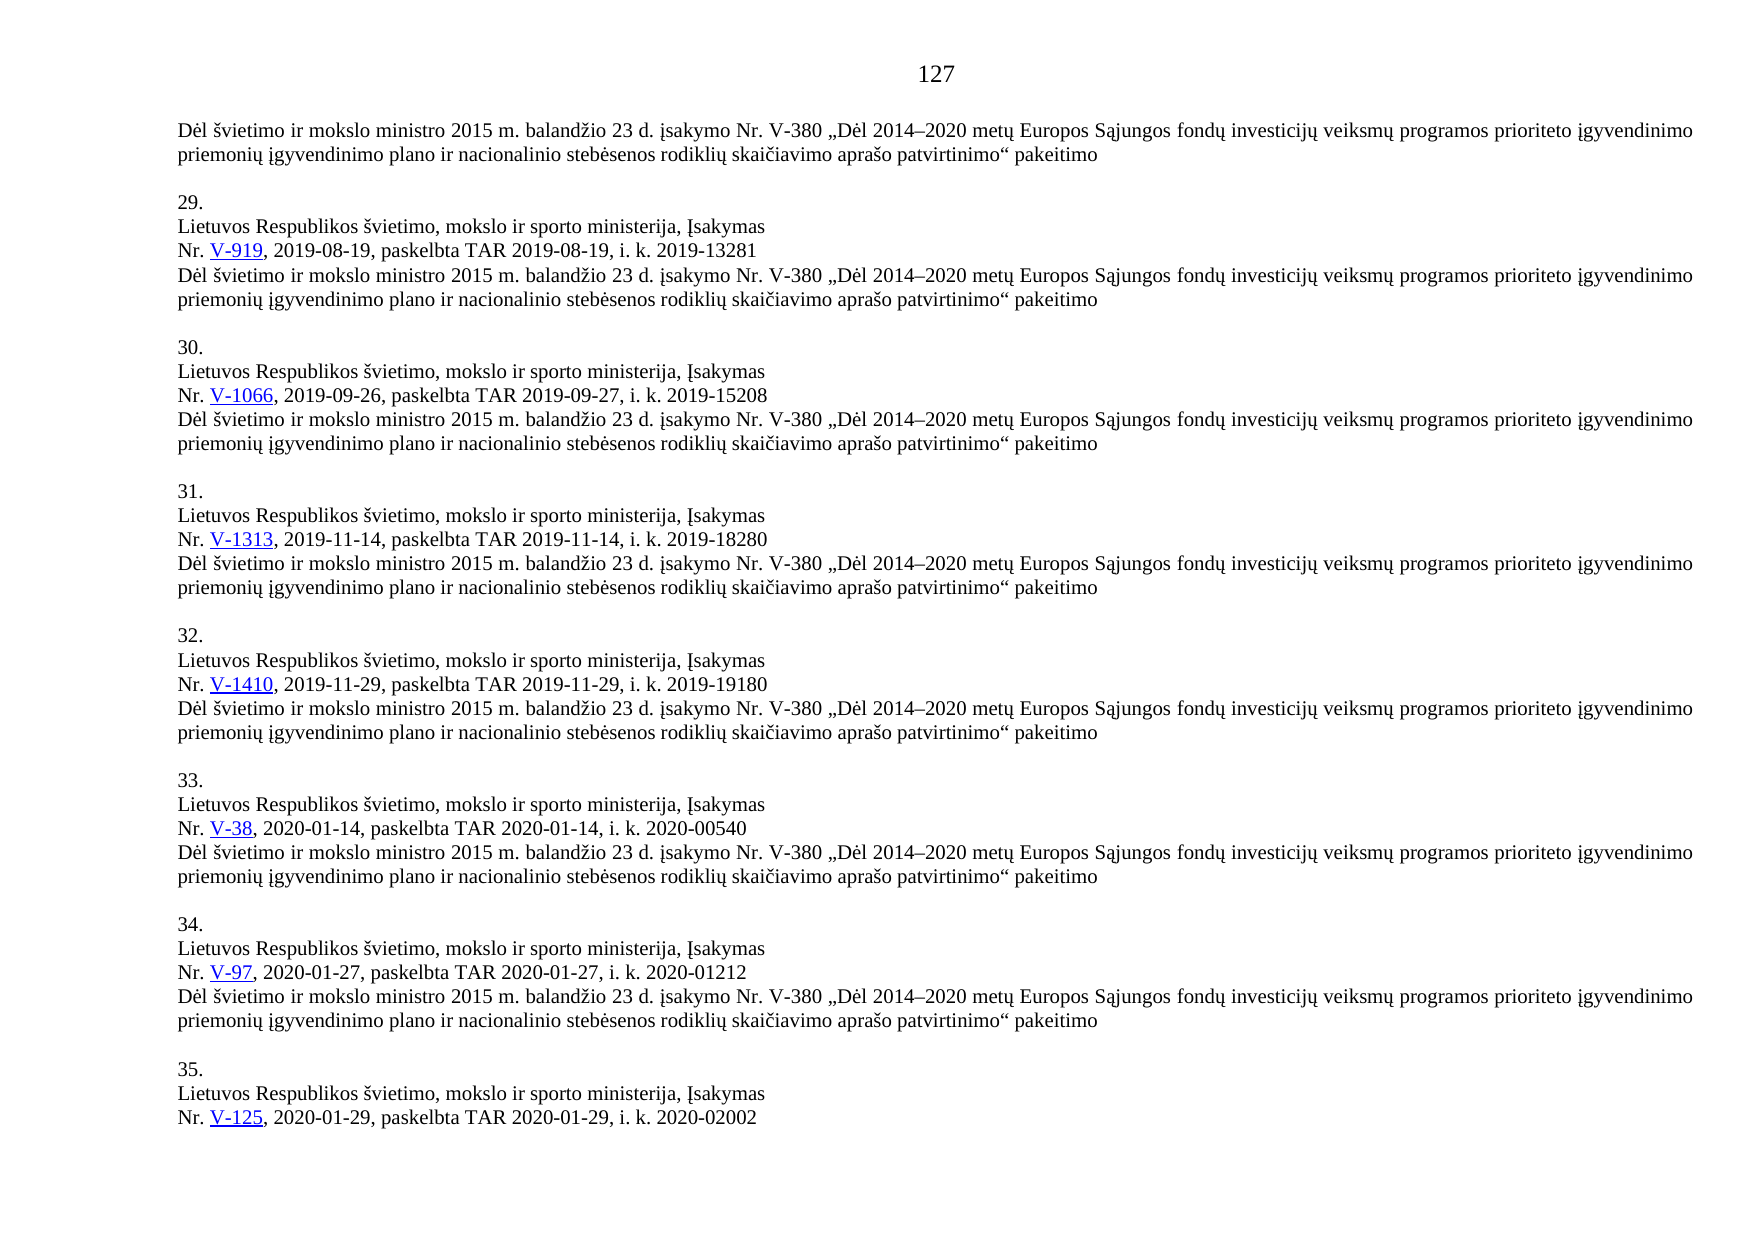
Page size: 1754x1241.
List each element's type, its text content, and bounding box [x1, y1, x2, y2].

text Dėl švietimo ir mokslo ministro 2015 m. balandžio 23 d. įsakymo Nr. V-380 „Dėl 2014–2020 metų Europos Sąjungos fondų investicijų veiksmų programos prioriteto įgyvendinimo priemonių įgyvendinimo plano ir nacionalinio stebėsenos rodiklių skaičiavimo aprašo patvirtinimo“ pakeitimo [177, 840, 1695, 888]
text Dėl švietimo ir mokslo ministro 2015 m. balandžio 23 d. įsakymo Nr. V-380 „Dėl 2014–2020 metų Europos Sąjungos fondų investicijų veiksmų programos prioriteto įgyvendinimo priemonių įgyvendinimo plano ir nacionalinio stebėsenos rodiklių skaičiavimo aprašo patvirtinimo“ pakeitimo [177, 551, 1695, 599]
text Nr. V-38, 2020-01-14, paskelbta TAR 2020-01-14, i. k. 2020-00540 [177, 816, 1695, 840]
text Nr. V-125, 2020-01-29, paskelbta TAR 2020-01-29, i. k. 2020-02002 [177, 1105, 1695, 1129]
text Dėl švietimo ir mokslo ministro 2015 m. balandžio 23 d. įsakymo Nr. V-380 „Dėl 2014–2020 metų Europos Sąjungos fondų investicijų veiksmų programos prioriteto įgyvendinimo priemonių įgyvendinimo plano ir nacionalinio stebėsenos rodiklių skaičiavimo aprašo patvirtinimo“ pakeitimo [177, 262, 1695, 311]
text Lietuvos Respublikos švietimo, mokslo ir sporto ministerija, Įsakymas [177, 792, 1695, 816]
text Lietuvos Respublikos švietimo, mokslo ir sporto ministerija, Įsakymas [177, 214, 1695, 238]
text Lietuvos Respublikos švietimo, mokslo ir sporto ministerija, Įsakymas [177, 647, 1695, 672]
text Nr. V-919, 2019-08-19, paskelbta TAR 2019-08-19, i. k. 2019-13281 [177, 238, 1695, 262]
text Dėl švietimo ir mokslo ministro 2015 m. balandžio 23 d. įsakymo Nr. V-380 „Dėl 2014–2020 metų Europos Sąjungos fondų investicijų veiksmų programos prioriteto įgyvendinimo priemonių įgyvendinimo plano ir nacionalinio stebėsenos rodiklių skaičiavimo aprašo patvirtinimo“ pakeitimo [177, 984, 1695, 1032]
text 29. [177, 190, 1695, 214]
text Nr. V-1410, 2019-11-29, paskelbta TAR 2019-11-29, i. k. 2019-19180 [177, 672, 1695, 696]
text 30. [177, 335, 1695, 359]
text Lietuvos Respublikos švietimo, mokslo ir sporto ministerija, Įsakymas [177, 503, 1695, 527]
text 33. [177, 768, 1695, 792]
text Dėl švietimo ir mokslo ministro 2015 m. balandžio 23 d. įsakymo Nr. V-380 „Dėl 2014–2020 metų Europos Sąjungos fondų investicijų veiksmų programos prioriteto įgyvendinimo priemonių įgyvendinimo plano ir nacionalinio stebėsenos rodiklių skaičiavimo aprašo patvirtinimo“ pakeitimo [177, 407, 1695, 455]
text Dėl švietimo ir mokslo ministro 2015 m. balandžio 23 d. įsakymo Nr. V-380 „Dėl 2014–2020 metų Europos Sąjungos fondų investicijų veiksmų programos prioriteto įgyvendinimo priemonių įgyvendinimo plano ir nacionalinio stebėsenos rodiklių skaičiavimo aprašo patvirtinimo“ pakeitimo [177, 118, 1695, 166]
text 32. [177, 623, 1695, 647]
text Lietuvos Respublikos švietimo, mokslo ir sporto ministerija, Įsakymas [177, 359, 1695, 383]
text Lietuvos Respublikos švietimo, mokslo ir sporto ministerija, Įsakymas [177, 1081, 1695, 1105]
text Nr. V-1066, 2019-09-26, paskelbta TAR 2019-09-27, i. k. 2019-15208 [177, 383, 1695, 407]
text 31. [177, 479, 1695, 503]
text 35. [177, 1057, 1695, 1081]
text Nr. V-97, 2020-01-27, paskelbta TAR 2020-01-27, i. k. 2020-01212 [177, 960, 1695, 984]
text Dėl švietimo ir mokslo ministro 2015 m. balandžio 23 d. įsakymo Nr. V-380 „Dėl 2014–2020 metų Europos Sąjungos fondų investicijų veiksmų programos prioriteto įgyvendinimo priemonių įgyvendinimo plano ir nacionalinio stebėsenos rodiklių skaičiavimo aprašo patvirtinimo“ pakeitimo [177, 696, 1695, 744]
text 34. [177, 912, 1695, 936]
text Nr. V-1313, 2019-11-14, paskelbta TAR 2019-11-14, i. k. 2019-18280 [177, 527, 1695, 551]
text Lietuvos Respublikos švietimo, mokslo ir sporto ministerija, Įsakymas [177, 936, 1695, 960]
